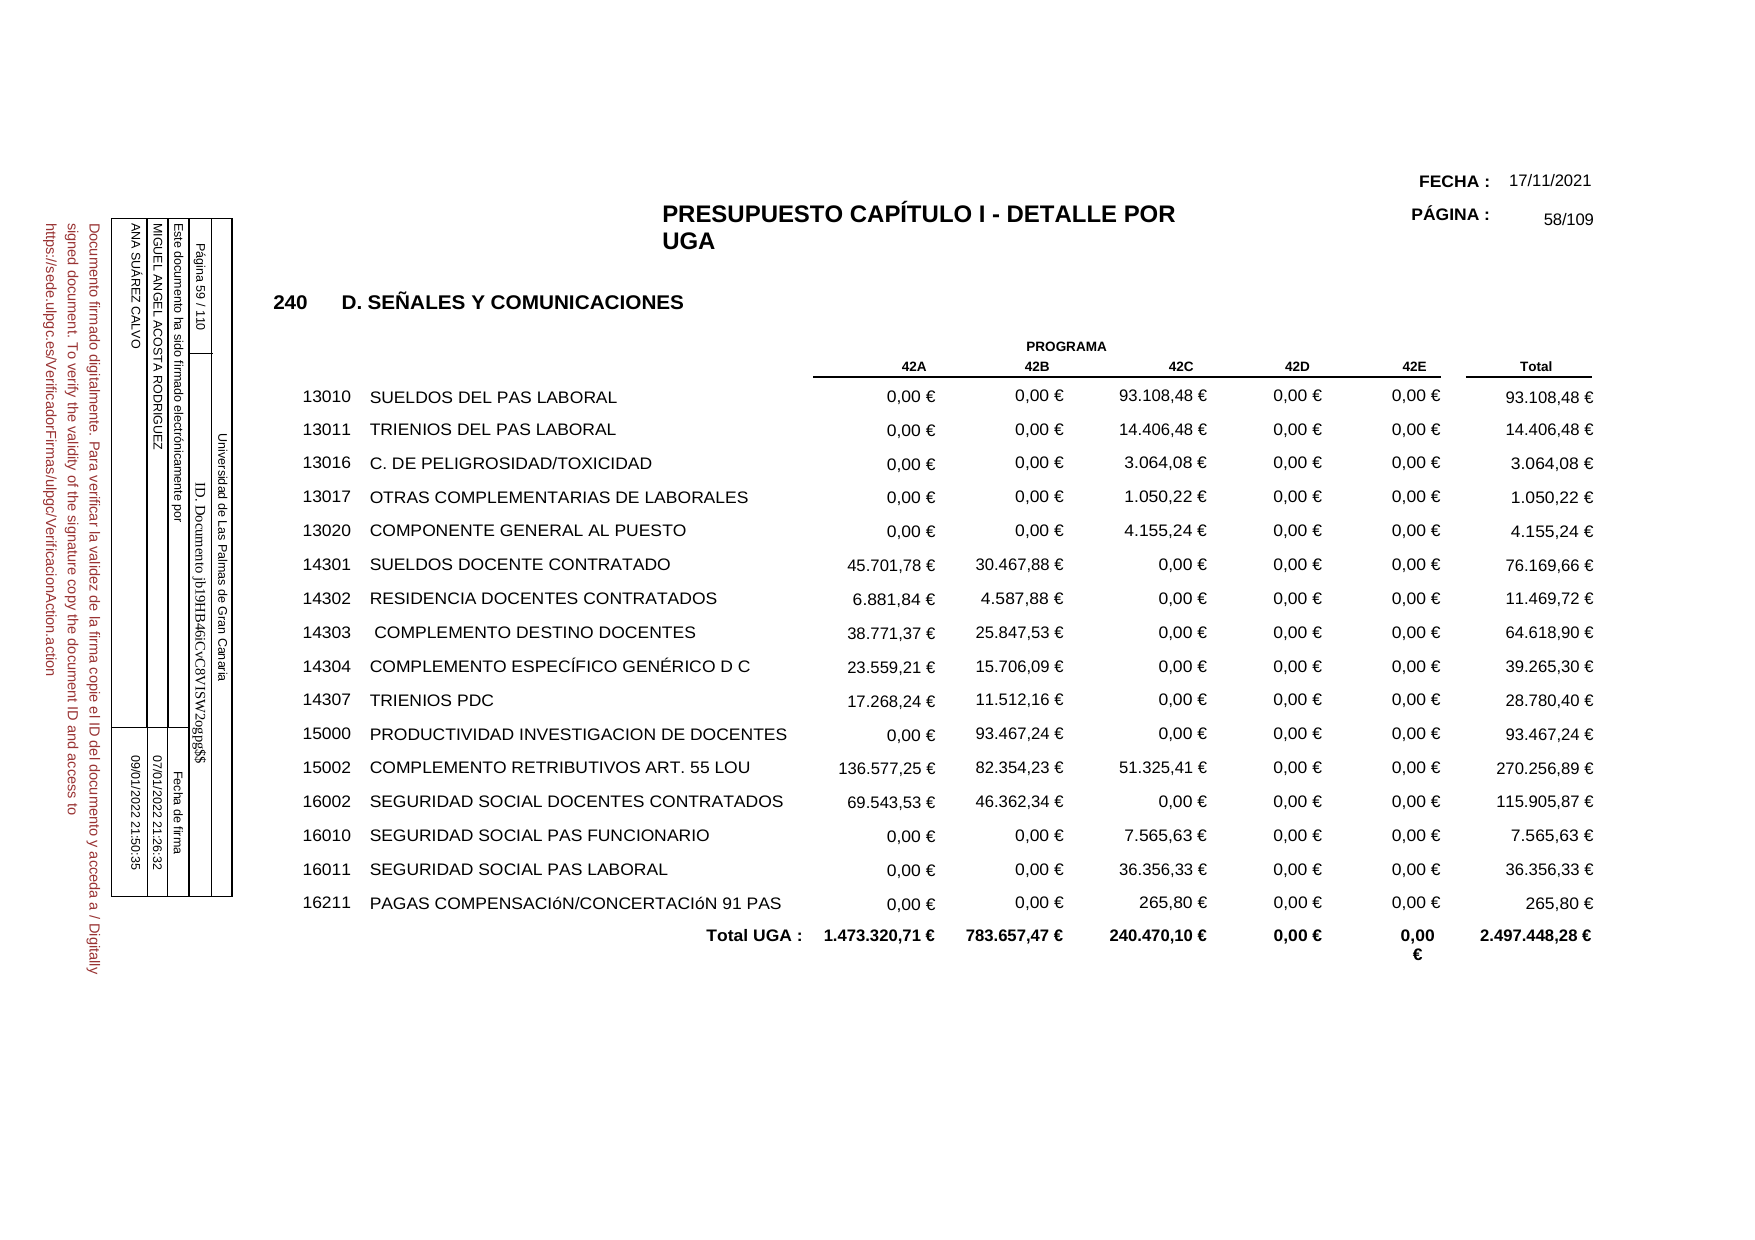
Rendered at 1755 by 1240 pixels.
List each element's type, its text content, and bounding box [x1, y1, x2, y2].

table_cell 0,00 € [1240, 616, 1357, 650]
table_cell [1441, 514, 1466, 548]
table_cell 0,00 € [1240, 548, 1357, 582]
table_cell 0,00 € [1240, 819, 1357, 853]
table_cell 16211 [268, 887, 365, 920]
table_cell 76.169,66 € [1466, 548, 1592, 582]
table_cell 0,00 € [1357, 447, 1441, 481]
table_cell 93.467,24 € [949, 718, 1107, 751]
table_cell 07/01/2022 21:26:32 [148, 728, 167, 896]
table_cell 4.155,24 € [1107, 514, 1240, 548]
text [111, 218, 234, 901]
table_cell 25.847,53 € [949, 616, 1107, 650]
table_cell [1441, 481, 1466, 514]
table_cell 0,00 € [1357, 582, 1441, 616]
table_cell 69.543,53 € [813, 785, 949, 819]
table_header MIGUEL ANGEL ACOSTA RODRIGUEZ [148, 219, 167, 727]
table_cell 0,00 € [1357, 853, 1441, 887]
table_cell 0,00 € [1357, 785, 1441, 819]
table_cell [1441, 582, 1466, 616]
table_header Este documento ha sido firmado electrónicamente por [169, 219, 188, 727]
table_cell 11.469,72 € [1466, 582, 1592, 616]
table_cell 0,00 € [1240, 650, 1357, 684]
table_cell RESIDENCIA DOCENTES CONTRATADOS [365, 582, 813, 616]
table_cell Fecha de firma [168, 728, 188, 896]
table_cell [268, 920, 365, 964]
table_cell 14301 [268, 548, 365, 582]
table_cell OTRAS COMPLEMENTARIAS DE LABORALES [365, 481, 813, 514]
text 58/109 [1494, 210, 1594, 229]
table_cell 0,00 € [1240, 413, 1357, 447]
table_cell 0,00 € [813, 887, 949, 920]
table_cell PRODUCTIVIDAD INVESTIGACION DE DOCENTES [365, 718, 813, 751]
table_cell 0,00 € [1240, 853, 1357, 887]
table_cell 0,00 € [1357, 548, 1441, 582]
table_cell 0,00 € [1240, 378, 1357, 413]
table_cell 4.587,88 € [949, 582, 1107, 616]
table_cell 82.354,23 € [949, 751, 1107, 785]
table_cell 0,00 € [1240, 481, 1357, 514]
table_cell 15002 [268, 751, 365, 785]
table_cell 0,00 € [813, 413, 949, 447]
table_cell 7.565,63 € [1466, 819, 1592, 853]
table_cell [1441, 920, 1466, 964]
table_cell 265,80 € [1107, 887, 1240, 920]
table_cell 42E [1357, 327, 1441, 376]
table_cell 17.268,24 € [813, 684, 949, 717]
table_cell SEGURIDAD SOCIAL DOCENTES CONTRATADOS [365, 785, 813, 819]
table_cell 6.881,84 € [813, 582, 949, 616]
table_cell 2.497.448,28 € [1466, 920, 1592, 964]
table_cell 0,00 € [1240, 447, 1357, 481]
table_cell SEGURIDAD SOCIAL PAS LABORAL [365, 853, 813, 887]
table_cell 1.050,22 € [1107, 481, 1240, 514]
table_cell 09/01/2022 21:50:35 [112, 728, 147, 896]
table_cell 51.325,41 € [1107, 751, 1240, 785]
table_cell [1441, 327, 1466, 376]
table_cell 14302 [268, 582, 365, 616]
table_cell COMPLEMENTO ESPECÍFICO GENÉRICO D C [365, 650, 813, 684]
table_cell 36.356,33 € [1466, 853, 1592, 887]
table_header SEÑALES Y COMUNICACIONES [365, 286, 813, 327]
table_cell 270.256,89 € [1466, 751, 1592, 785]
table_cell 0,00 € [813, 514, 949, 548]
table_cell 14.406,48 € [1466, 413, 1592, 447]
table_cell [1441, 616, 1466, 650]
table_cell COMPONENTE GENERAL AL PUESTO [365, 514, 813, 548]
table_cell 0,00 € [1107, 650, 1240, 684]
table_cell 42A [813, 327, 949, 376]
table_cell [1441, 413, 1466, 447]
table_cell 64.618,90 € [1466, 616, 1592, 650]
text FECHA : PÁGINA : [1408, 171, 1490, 224]
table_cell 0,00 € [1357, 751, 1441, 785]
table_cell 46.362,34 € [949, 785, 1107, 819]
table_cell 0,00 € [949, 819, 1107, 853]
table_cell 0,00 € [1240, 920, 1357, 964]
table_cell 0,00 € [949, 514, 1107, 548]
table_cell 0,00 € [1357, 481, 1441, 514]
table_cell C. DE PELIGROSIDAD/TOXICIDAD [365, 447, 813, 481]
table_cell 0,00 € [1107, 616, 1240, 650]
table_cell 3.064,08 € [1107, 447, 1240, 481]
table_cell 38.771,37 € [813, 616, 949, 650]
table_cell 0,00 € [1357, 650, 1441, 684]
table_cell [268, 327, 365, 376]
table_cell 28.780,40 € [1466, 684, 1592, 717]
table_cell 0,00 € [813, 378, 949, 413]
table_cell [1441, 819, 1466, 853]
table_cell 0,00 € [1240, 887, 1357, 920]
table_cell 14307 [268, 684, 365, 717]
table_cell 0,00 € [1240, 684, 1357, 717]
table_cell Total [1466, 327, 1592, 376]
table_cell 93.467,24 € [1466, 718, 1592, 751]
table_cell 136.577,25 € [813, 751, 949, 785]
table_cell 16002 [268, 785, 365, 819]
table_cell 13010 [268, 376, 365, 413]
table_cell 16010 [268, 819, 365, 853]
table_cell [1441, 650, 1466, 684]
table_cell 0,00 € [1357, 514, 1441, 548]
table_cell PROGRAMA 42B [949, 327, 1107, 376]
table_cell 0,00 € [1107, 548, 1240, 582]
table_cell 0,00 € [1240, 718, 1357, 751]
table_cell 11.512,16 € [949, 684, 1107, 717]
table_cell 0,00 € [1107, 718, 1240, 751]
table_header 240 D. [268, 286, 365, 327]
table_cell [1441, 376, 1466, 413]
table_cell 0,00 € [1107, 582, 1240, 616]
table_cell 0,00 € [1240, 514, 1357, 548]
text PRESUPUESTO CAPÍTULO I - DETALLE POR UGA [662, 199, 1234, 255]
table_cell 265,80 € [1466, 887, 1592, 920]
table_cell 0,00 € [1357, 718, 1441, 751]
table_cell 0,00 € [813, 819, 949, 853]
table_cell 45.701,78 € [813, 548, 949, 582]
table_cell 0,00 € [813, 447, 949, 481]
table_cell 0,00 € [1240, 582, 1357, 616]
table_cell 1.050,22 € [1466, 481, 1592, 514]
table_cell 39.265,30 € [1466, 650, 1592, 684]
table_cell 0,00 € [1107, 684, 1240, 717]
table_cell 0,00 € [949, 887, 1107, 920]
table_cell 93.108,48 € [1107, 378, 1240, 413]
table_cell 0,00 € [1357, 887, 1441, 920]
table_cell 0,00 € [949, 481, 1107, 514]
table_cell 0,00 € [813, 853, 949, 887]
table_cell 13020 [268, 514, 365, 548]
table_cell ID. Documento jb19HB46iCvC8VISW2ogpg$$ [190, 354, 211, 896]
table_cell 15.706,09 € [949, 650, 1107, 684]
table_cell [1441, 447, 1466, 481]
table_header Universidad de Las Palmas de Gran Canaria [212, 219, 231, 896]
table_cell 0,00 € [1240, 751, 1357, 785]
table_cell [1441, 785, 1466, 819]
table_cell 93.108,48 € [1466, 378, 1592, 413]
table_cell 783.657,47 € [949, 920, 1107, 964]
table_cell [365, 327, 813, 376]
table_cell SEGURIDAD SOCIAL PAS FUNCIONARIO [365, 819, 813, 853]
table_cell 16011 [268, 853, 365, 887]
table_cell 36.356,33 € [1107, 853, 1240, 887]
table_cell TRIENIOS PDC [365, 684, 813, 717]
table_cell 3.064,08 € [1466, 447, 1592, 481]
table_cell 0,00 € [1107, 785, 1240, 819]
table_cell PAGAS COMPENSACIóN/CONCERTACIóN 91 PAS [365, 887, 813, 920]
table_cell 13016 [268, 447, 365, 481]
table_cell 0,00 € [1357, 378, 1441, 413]
table_cell [1441, 718, 1466, 751]
table_cell 0,00 € [949, 378, 1107, 413]
table_cell 0,00 € [813, 481, 949, 514]
table_cell 0,00 € [1357, 413, 1441, 447]
table_cell [1441, 887, 1466, 920]
table_cell 42D [1240, 327, 1357, 376]
table_cell 15000 [268, 718, 365, 751]
table_cell COMPLEMENTO RETRIBUTIVOS ART. 55 LOU [365, 751, 813, 785]
table_cell SUELDOS DOCENTE CONTRATADO [365, 548, 813, 582]
table_cell 0,00 € [1357, 920, 1441, 964]
table_cell 7.565,63 € [1107, 819, 1240, 853]
table_header [813, 286, 1592, 327]
table_cell 0,00 € [949, 413, 1107, 447]
table_header Página 59 / 110 [190, 219, 211, 353]
table_cell 0,00 € [1240, 785, 1357, 819]
table_cell 240.470,10 € [1107, 920, 1240, 964]
table_cell 0,00 € [949, 853, 1107, 887]
table_cell COMPLEMENTO DESTINO DOCENTES [365, 616, 813, 650]
table_cell 0,00 € [813, 718, 949, 751]
text Documento firmado digitalmente. Para verificar la validez de la firma copie el ID del documento y acceda a / Digitally signed document. To verify the validity of the signature copy the document ID and access to https://sede.ulpgc.es/VerificadorFirmas/ulpgc/VerificacionAction.action [43, 223, 103, 976]
text 17/11/2021 [1494, 171, 1591, 190]
table_cell 14.406,48 € [1107, 413, 1240, 447]
table_cell 0,00 € [1357, 684, 1441, 717]
table_cell 0,00 € [949, 447, 1107, 481]
table_cell 13011 [268, 413, 365, 447]
table_cell Total UGA : [365, 920, 813, 964]
table_cell SUELDOS DEL PAS LABORAL [365, 376, 813, 413]
table_cell [1441, 853, 1466, 887]
table_cell 42C [1107, 327, 1240, 376]
table_cell 30.467,88 € [949, 548, 1107, 582]
table_cell 13017 [268, 481, 365, 514]
table_cell 115.905,87 € [1466, 785, 1592, 819]
table_cell [1441, 751, 1466, 785]
table_cell [1441, 684, 1466, 717]
table_cell 0,00 € [1357, 819, 1441, 853]
table_cell 4.155,24 € [1466, 514, 1592, 548]
table_cell 14303 [268, 616, 365, 650]
table_cell 23.559,21 € [813, 650, 949, 684]
table_cell 1.473.320,71 € [813, 920, 949, 964]
table_header ANA SUÁREZ CALVO [112, 219, 146, 727]
table_cell 14304 [268, 650, 365, 684]
table_cell 0,00 € [1357, 616, 1441, 650]
table_cell TRIENIOS DEL PAS LABORAL [365, 413, 813, 447]
table_cell [1441, 548, 1466, 582]
